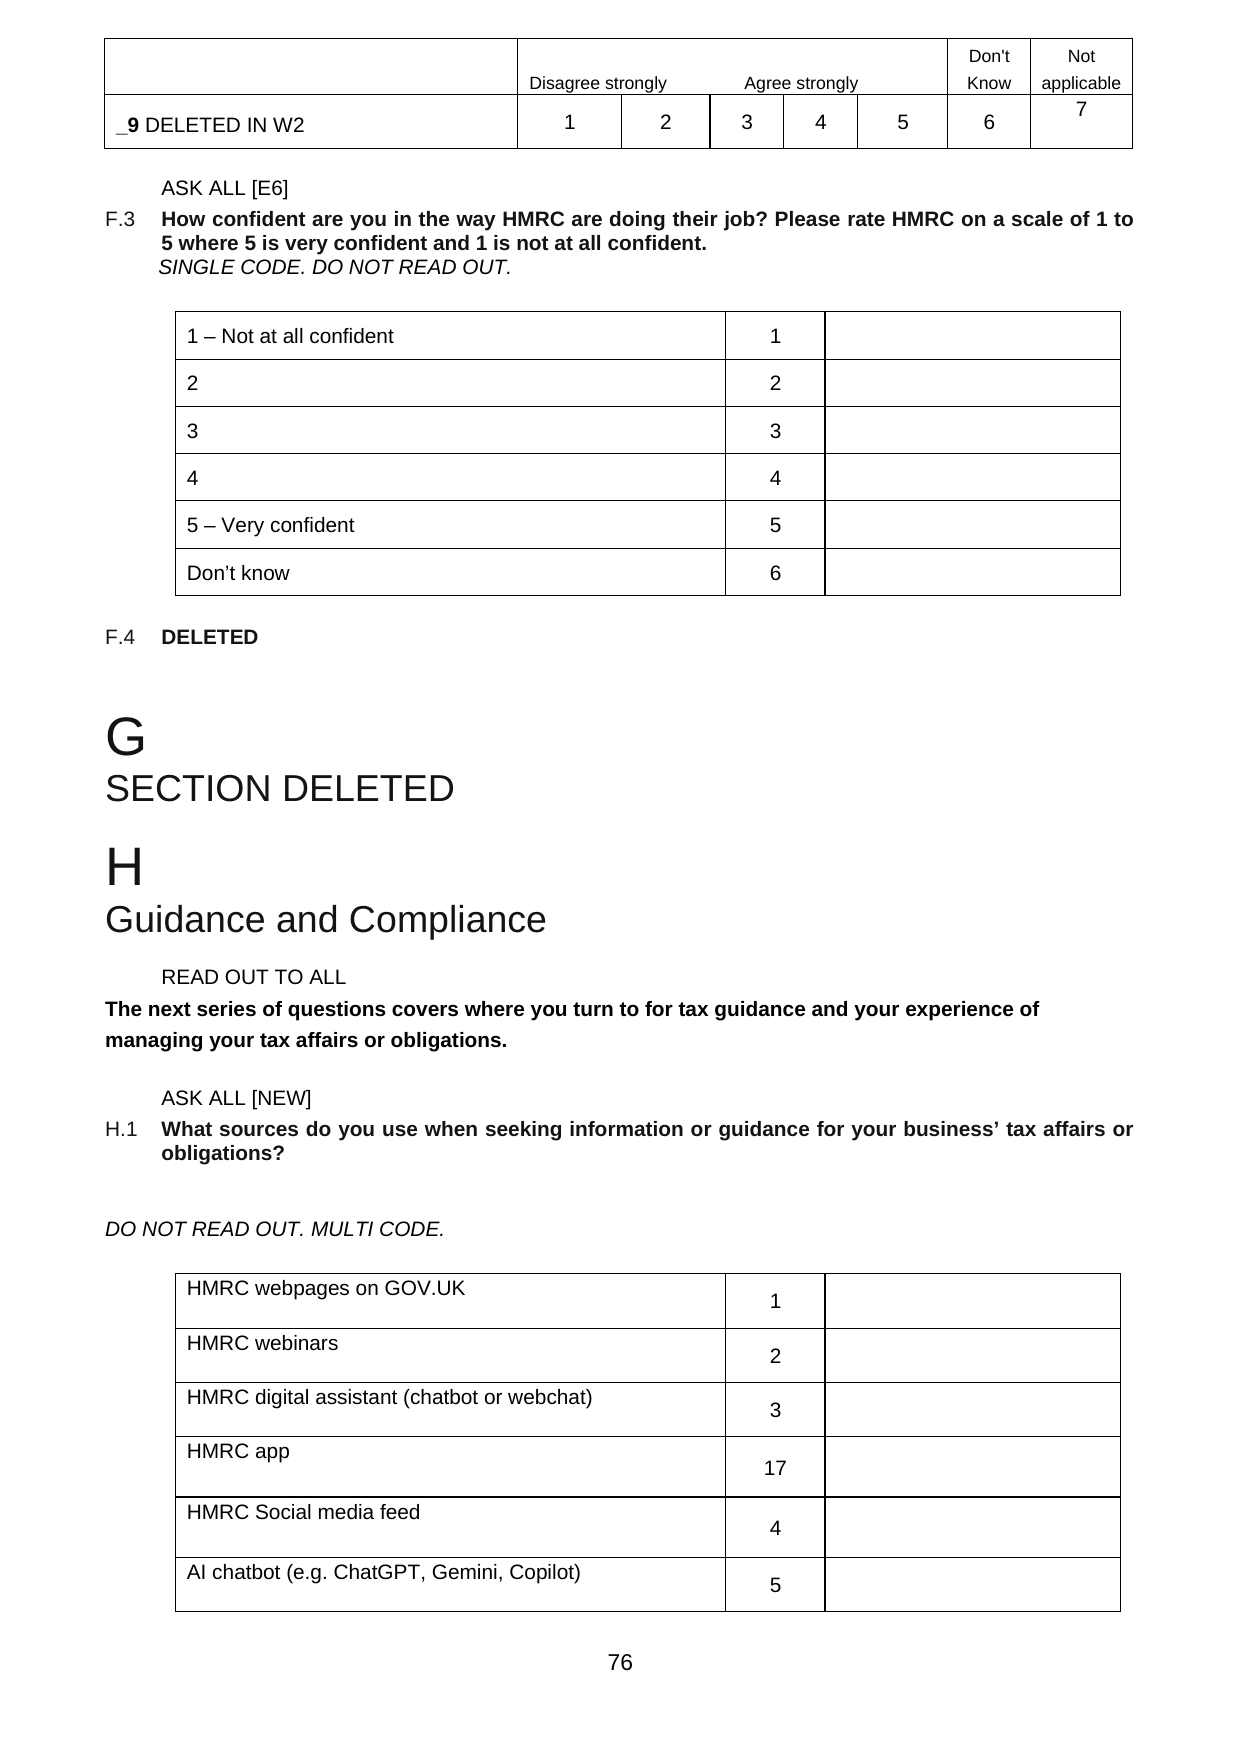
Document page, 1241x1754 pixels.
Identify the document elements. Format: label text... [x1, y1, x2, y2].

table_cell 5 [858, 95, 947, 148]
subtitle The next series of questions covers where you turn to for tax guidance and your experience of managing your tax affairs or obligations. [105, 996, 1135, 1059]
table_cell [826, 454, 1120, 500]
table_header 1 [726, 1274, 824, 1327]
text SECTION DELETED [105, 767, 1135, 810]
subtitle do not read out. multi code. [105, 1217, 1135, 1248]
subtitle ask all [E6] [161, 176, 1135, 207]
table_cell HMRC app [176, 1437, 725, 1496]
table_cell 3 [726, 1383, 824, 1436]
table_cell 1 [518, 95, 621, 148]
table_cell [826, 549, 1120, 595]
subtitle ask all [NEW] [161, 1086, 1135, 1117]
table_cell 3 [726, 407, 824, 453]
table_cell 2 [176, 360, 725, 406]
table_cell 3 [176, 407, 725, 453]
table_cell 2 [622, 95, 709, 148]
list What sources do you use when seeking information or guidance for your business’ tax affairs or obligations? [105, 1117, 1135, 1165]
table_cell [826, 360, 1120, 406]
table_cell 2 [726, 1329, 824, 1382]
table_cell [826, 1329, 1120, 1382]
table_cell 17 [726, 1437, 824, 1496]
table_cell [826, 407, 1120, 453]
table_cell 5 – Very confident [176, 501, 725, 548]
table_header Don't Know [948, 39, 1030, 93]
table_cell 5 [726, 501, 824, 548]
table_cell 3 [711, 95, 783, 148]
table_cell 6 [726, 549, 824, 595]
table_cell 4 [784, 95, 857, 148]
table_header HMRC webpages on GOV.UK [176, 1274, 725, 1327]
table_header Not applicable [1031, 39, 1132, 93]
table_cell [826, 1383, 1120, 1436]
table_header 1 [726, 312, 824, 358]
table_cell 4 [726, 1498, 824, 1557]
table_cell [826, 1498, 1120, 1557]
table_header [105, 39, 517, 93]
table_header [826, 1274, 1120, 1327]
table_cell [826, 1437, 1120, 1496]
table_cell _9 DELETED IN W2 [105, 95, 517, 148]
subtitle READ OUT TO ALL [161, 965, 1135, 996]
table_cell 6 [948, 95, 1030, 148]
table_cell [826, 1558, 1120, 1611]
table_cell HMRC digital assistant (chatbot or webchat) [176, 1383, 725, 1436]
table_cell 5 [726, 1558, 824, 1611]
table_cell HMRC webinars [176, 1329, 725, 1382]
table_header [826, 312, 1120, 358]
table_header 1 – Not at all confident [176, 312, 725, 358]
list How confident are you in the way HMRC are doing their job? Please rate HMRC on a scale of 1 to 5 where 5 is very confident and 1 is not at all confident. [105, 207, 1135, 255]
table_cell 4 [176, 454, 725, 500]
table_cell 2 [726, 360, 824, 406]
text Guidance and Compliance [105, 897, 1135, 940]
table_cell [826, 501, 1120, 548]
table_cell HMRC Social media feed [176, 1498, 725, 1557]
table_header Disagree strongly Agree strongly [518, 39, 947, 93]
table_cell AI chatbot (e.g. ChatGPT, Gemini, Copilot) [176, 1558, 725, 1611]
subtitle single code. do not read out. [158, 255, 1135, 286]
list DELETED [105, 623, 1135, 677]
table_cell 4 [726, 454, 824, 500]
table_cell 7 [1031, 95, 1132, 148]
table_cell Don’t know [176, 549, 725, 595]
